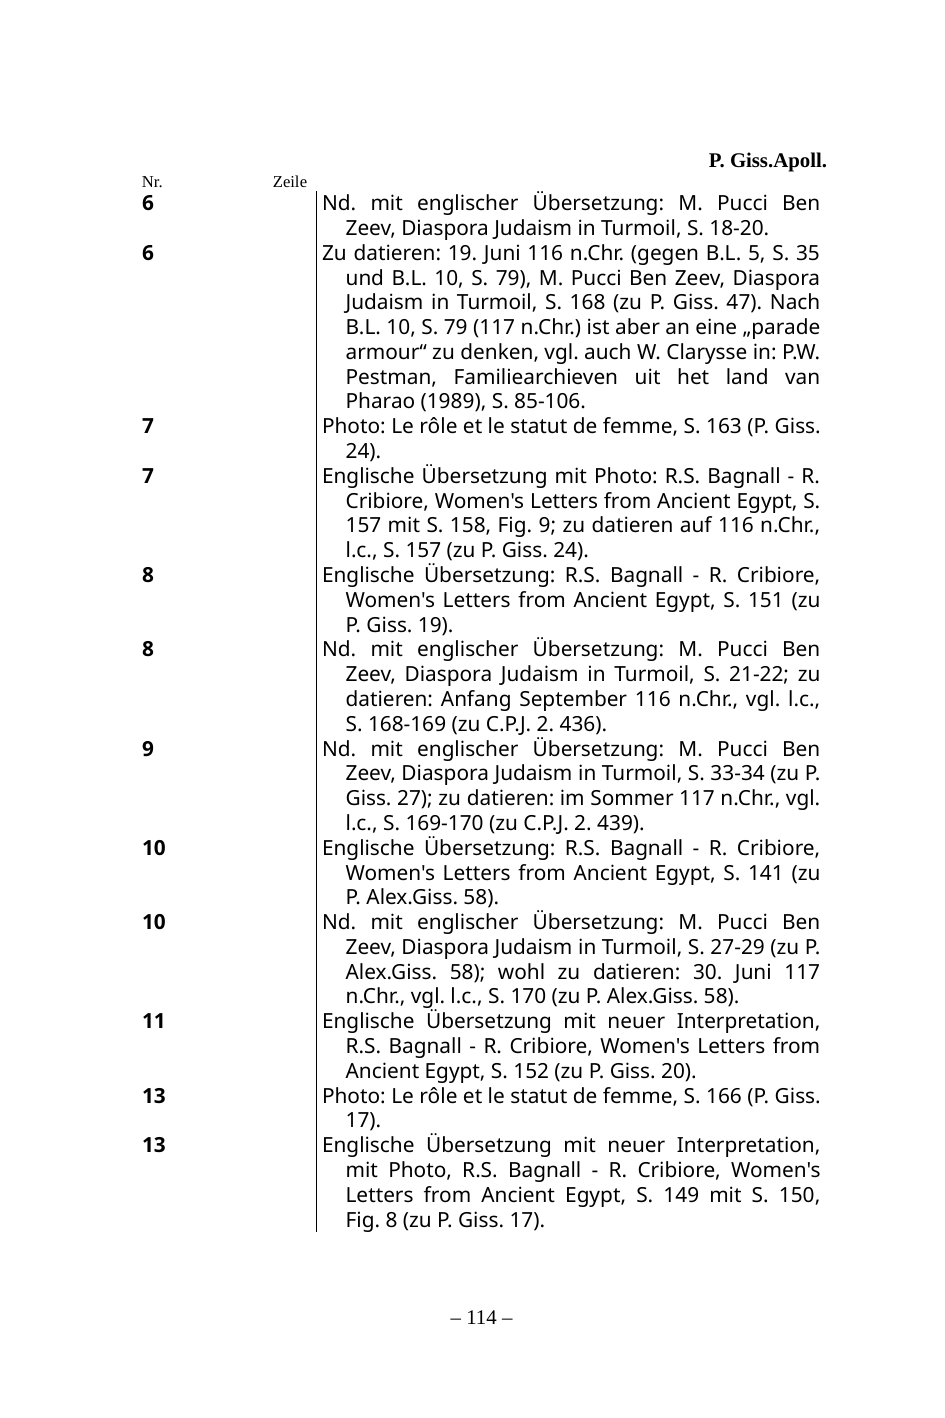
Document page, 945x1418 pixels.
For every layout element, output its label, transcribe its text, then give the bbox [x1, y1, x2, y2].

table_cell Zu datieren: 19. Juni 116 n.Chr. (gegen B.L. 5, S. 35 und B.L. 10, S. 79), M. Pucci Ben Zeev, Diaspora Judaism in Turmoil, S. 168 (zu P. Giss. 47). Nach B.L. 10, S. 79 (117 n.Chr.) ist aber an eine „parade armour“ zu denken, vgl. auch W. Clarysse in: P.W. Pestman, Familiearchieven uit het land van Pharao (1989), S. 85-106. [317, 240, 827, 414]
table_cell 10 [136, 835, 224, 910]
table_cell [224, 1009, 316, 1083]
table_cell Photo: Le rôle et le statut de femme, S. 166 (P. Giss. 17). [317, 1083, 827, 1133]
table_cell [224, 191, 316, 240]
table_cell 10 [136, 910, 224, 1009]
table_cell Photo: Le rôle et le statut de femme, S. 163 (P. Giss. 24). [317, 414, 827, 463]
table_cell 9 [136, 736, 224, 835]
table_cell [224, 910, 316, 1009]
table_cell Nd. mit englischer Übersetzung: M. Pucci Ben Zeev, Diaspora Judaism in Turmoil, S. 18-20. [317, 191, 827, 240]
table_cell [224, 414, 316, 463]
table_cell [224, 835, 316, 910]
table_cell 8 [136, 637, 224, 736]
table_cell Nd. mit englischer Übersetzung: M. Pucci Ben Zeev, Diaspora Judaism in Turmoil, S. 21-22; zu datieren: Anfang September 116 n.Chr., vgl. l.c., S. 168-169 (zu C.P.J. 2. 436). [317, 637, 827, 736]
table_cell Englische Übersetzung mit neuer Interpretation, mit Photo, R.S. Bagnall - R. Cribiore, Women's Letters from Ancient Egypt, S. 149 mit S. 150, Fig. 8 (zu P. Giss. 17). [317, 1133, 827, 1232]
table_cell Englische Übersetzung: R.S. Bagnall - R. Cribiore, Women's Letters from Ancient Egypt, S. 141 (zu P. Alex.Giss. 58). [317, 835, 827, 910]
table_cell 7 [136, 464, 224, 563]
table_cell [224, 1083, 316, 1133]
table_cell Englische Übersetzung: R.S. Bagnall - R. Cribiore, Women's Letters from Ancient Egypt, S. 151 (zu P. Giss. 19). [317, 563, 827, 637]
table_cell 6 [136, 191, 224, 240]
table_cell Nd. mit englischer Übersetzung: M. Pucci Ben Zeev, Diaspora Judaism in Turmoil, S. 27-29 (zu P. Alex.Giss. 58); wohl zu datieren: 30. Juni 117 n.Chr., vgl. l.c., S. 170 (zu P. Alex.Giss. 58). [317, 910, 827, 1009]
table_cell 11 [136, 1009, 224, 1083]
table_cell [224, 563, 316, 637]
table_cell 8 [136, 563, 224, 637]
table_cell 7 [136, 414, 224, 463]
table_cell Englische Übersetzung mit neuer Interpretation, R.S. Bagnall - R. Cribiore, Women's Letters from Ancient Egypt, S. 152 (zu P. Giss. 20). [317, 1009, 827, 1083]
table_cell [224, 736, 316, 835]
table_cell [224, 637, 316, 736]
table_cell Nd. mit englischer Übersetzung: M. Pucci Ben Zeev, Diaspora Judaism in Turmoil, S. 33-34 (zu P. Giss. 27); zu datieren: im Sommer 117 n.Chr., vgl. l.c., S. 169-170 (zu C.P.J. 2. 439). [317, 736, 827, 835]
table_cell [224, 1133, 316, 1232]
table_cell [224, 464, 316, 563]
table_cell Englische Übersetzung mit Photo: R.S. Bagnall - R. Cribiore, Women's Letters from Ancient Egypt, S. 157 mit S. 158, Fig. 9; zu datieren auf 116 n.Chr., l.c., S. 157 (zu P. Giss. 24). [317, 464, 827, 563]
table_cell 6 [136, 240, 224, 414]
table_cell 13 [136, 1133, 224, 1232]
table_cell [224, 240, 316, 414]
table_cell 13 [136, 1083, 224, 1133]
